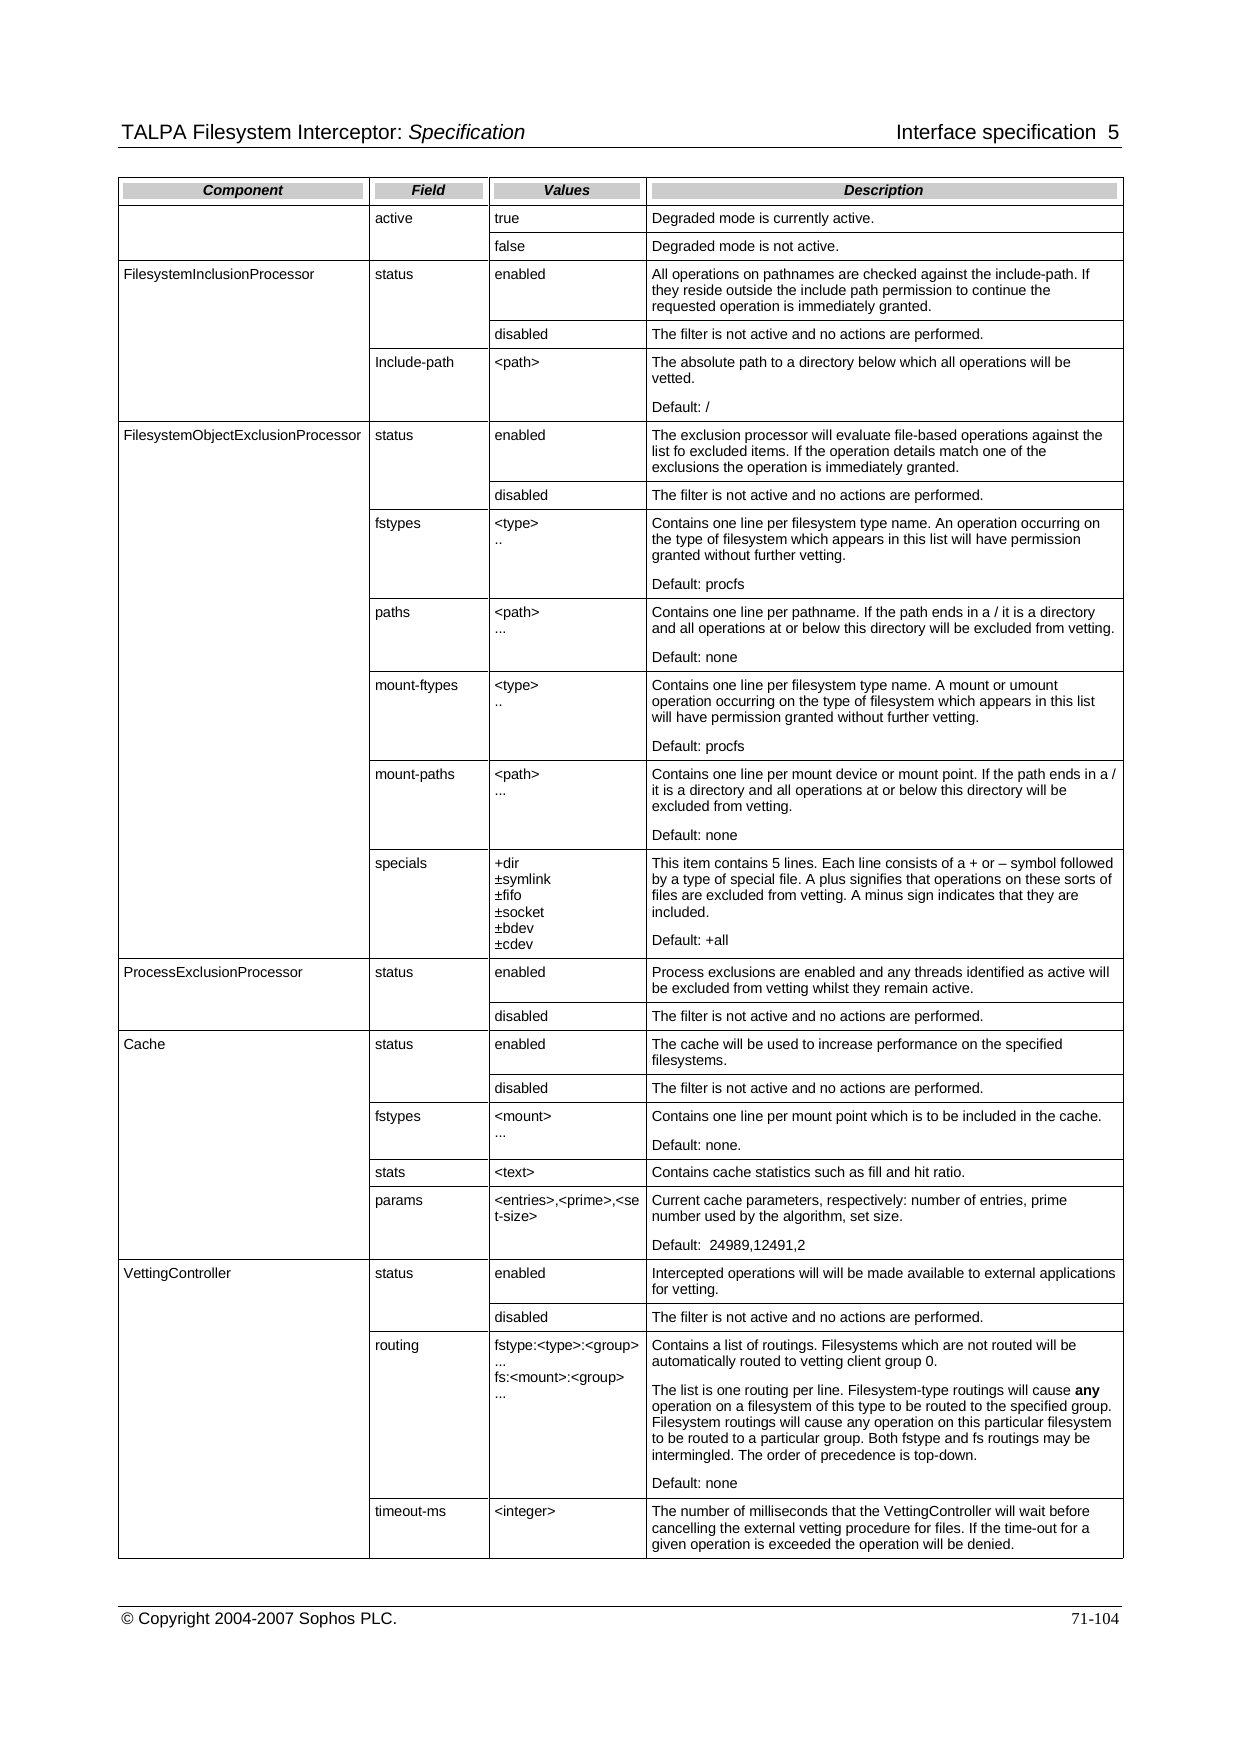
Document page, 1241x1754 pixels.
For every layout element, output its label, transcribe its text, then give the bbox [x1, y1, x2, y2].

table_cell ProcessExclusionProcessor [119, 959, 369, 1030]
table_cell <path> ... [490, 761, 646, 849]
table_cell <type> .. [490, 510, 646, 598]
table_cell fstypes [370, 1103, 488, 1159]
table_header status [370, 261, 488, 348]
table_header Intercepted operations will will be made available to external applications for vetting. [647, 1260, 1123, 1303]
table_cell <integer> [490, 1499, 646, 1558]
table_cell The filter is not active and no actions are performed. [647, 1003, 1123, 1030]
table_cell disabled [490, 1075, 646, 1102]
table_header Description [647, 178, 1123, 205]
table_cell FilesystemInclusionProcessor [119, 261, 369, 421]
table_cell stats [370, 1160, 488, 1186]
table_cell Cache [119, 1031, 369, 1259]
table_cell fstypes [370, 510, 488, 598]
table_cell VettingController [119, 1260, 369, 1558]
table_cell This item contains 5 lines. Each line consists of a + or – symbol followed by a type of special file. A plus signifies that operations on these sorts of files are excluded from vetting. A minus sign indicates that they are included. Default: +all [647, 850, 1123, 958]
table_cell [119, 206, 369, 260]
table_header enabled [490, 959, 646, 1002]
table_header Component [119, 178, 369, 205]
table_cell The filter is not active and no actions are performed. [647, 1304, 1123, 1331]
table_header The exclusion processor will evaluate file-based operations against the list fo excluded items. If the operation details match one of the exclusions the operation is immediately granted. [647, 422, 1123, 481]
table_header true [490, 206, 646, 232]
table_cell false [490, 233, 646, 260]
table_cell Degraded mode is not active. [647, 233, 1123, 260]
table_cell Current cache parameters, respectively: number of entries, prime number used by the algorithm, set size. Default: 24989,12491,2 [647, 1187, 1123, 1259]
table_cell Contains one line per mount point which is to be included in the cache. Default: none. [647, 1103, 1123, 1159]
table_cell specials [370, 850, 488, 958]
table_header All operations on pathnames are checked against the include-path. If they reside outside the include path permission to continue the requested operation is immediately granted. [647, 261, 1123, 320]
table_cell Contains a list of routings. Filesystems which are not routed will be automatically routed to vetting client group 0. The list is one routing per line. Filesystem-type routings will cause any operation on a filesystem of this type to be routed to the specified group. Filesystem routings will cause any operation on this particular filesystem to be routed to a particular group. Both fstype and fs routings may be intermingled. The order of precedence is top-down. Default: none [647, 1332, 1123, 1498]
table_cell params [370, 1187, 488, 1259]
table_header status [370, 1260, 488, 1331]
table_header enabled [490, 261, 646, 320]
table_cell Contains one line per pathname. If the path ends in a / it is a directory and all operations at or below this directory will be excluded from vetting. Default: none [647, 599, 1123, 671]
table_cell <path> ... [490, 599, 646, 671]
table_cell Include-path [370, 349, 488, 421]
table_header Process exclusions are enabled and any threads identified as active will be excluded from vetting whilst they remain active. [647, 959, 1123, 1002]
table_cell disabled [490, 1003, 646, 1030]
table_cell routing [370, 1332, 488, 1498]
table_cell FilesystemObjectExclusionProcessor [119, 422, 369, 958]
table_header Values [490, 178, 646, 205]
table_cell paths [370, 599, 488, 671]
table_cell The filter is not active and no actions are performed. [647, 321, 1123, 348]
table_cell Contains one line per mount device or mount point. If the path ends in a / it is a directory and all operations at or below this directory will be excluded from vetting. Default: none [647, 761, 1123, 849]
table_cell Contains cache statistics such as fill and hit ratio. [647, 1160, 1123, 1186]
table_cell The number of milliseconds that the VettingController will wait before cancelling the external vetting procedure for files. If the time-out for a given operation is exceeded the operation will be denied. [647, 1499, 1123, 1558]
table_cell <type> .. [490, 672, 646, 760]
table_cell disabled [490, 1304, 646, 1331]
table_cell The filter is not active and no actions are performed. [647, 1075, 1123, 1102]
table_header status [370, 422, 488, 509]
table_cell Contains one line per filesystem type name. A mount or umount operation occurring on the type of filesystem which appears in this list will have permission granted without further vetting. Default: procfs [647, 672, 1123, 760]
table_header enabled [490, 1031, 646, 1074]
table_cell mount-paths [370, 761, 488, 849]
table_header The cache will be used to increase performance on the specified filesystems. [647, 1031, 1123, 1074]
table_header Degraded mode is currently active. [647, 206, 1123, 232]
table_cell <mount> ... [490, 1103, 646, 1159]
table_cell +dir ±symlink ±fifo ±socket ±bdev ±cdev [490, 850, 646, 958]
table_cell status [370, 959, 488, 1030]
table_cell disabled [490, 482, 646, 509]
table_cell <entries>,<prime>,<set-size> [490, 1187, 646, 1259]
table_cell The filter is not active and no actions are performed. [647, 482, 1123, 509]
table_cell timeout-ms [370, 1499, 488, 1558]
table_header enabled [490, 422, 646, 481]
table_cell fstype:<type>:<group> ... fs:<mount>:<group> ... [490, 1332, 646, 1498]
table_cell Contains one line per filesystem type name. An operation occurring on the type of filesystem which appears in this list will have permission granted without further vetting. Default: procfs [647, 510, 1123, 598]
table_cell <text> [490, 1160, 646, 1186]
table_cell active [370, 206, 488, 260]
table_cell disabled [490, 321, 646, 348]
table_header status [370, 1031, 488, 1102]
table_cell mount-ftypes [370, 672, 488, 760]
table_cell <path> [490, 349, 646, 421]
table_header enabled [490, 1260, 646, 1303]
table_header Field [370, 178, 488, 205]
table_cell The absolute path to a directory below which all operations will be vetted. Default: / [647, 349, 1123, 421]
